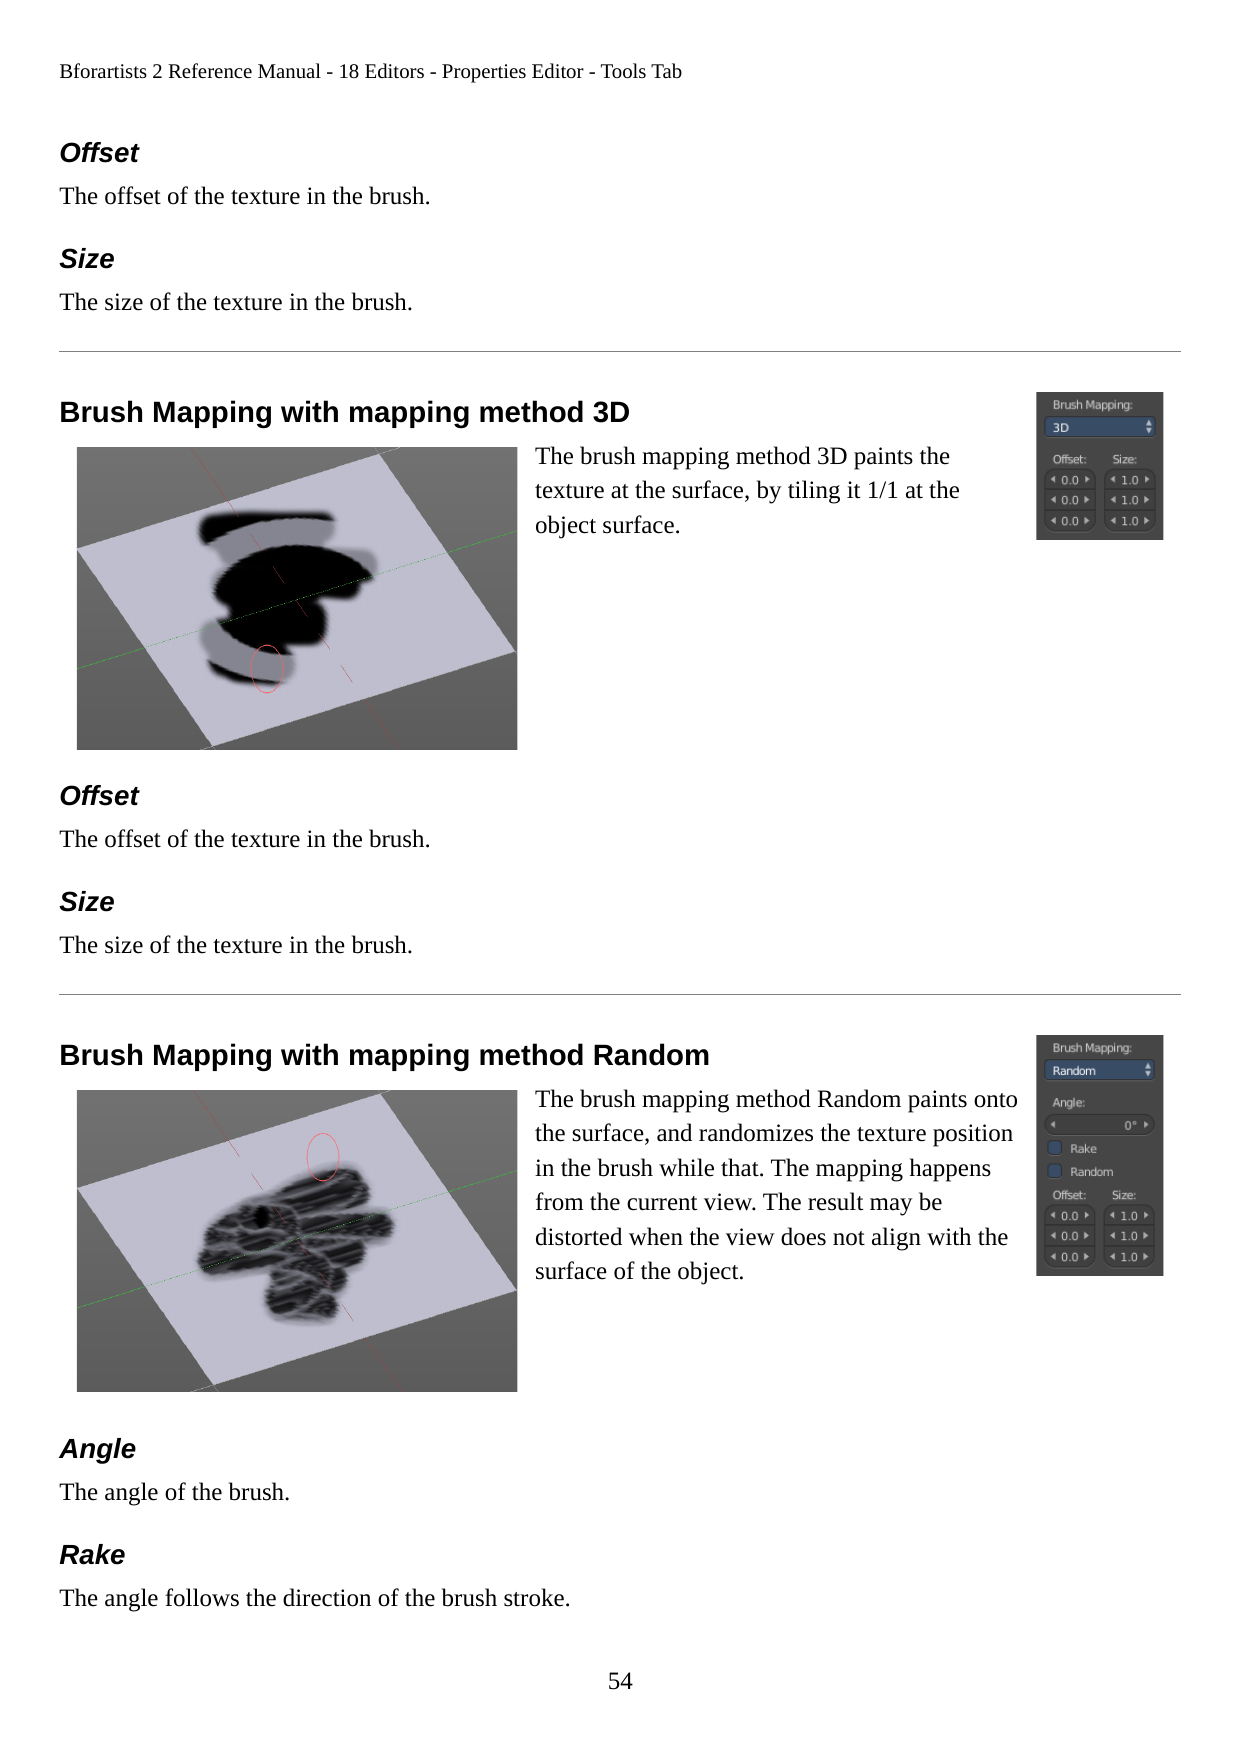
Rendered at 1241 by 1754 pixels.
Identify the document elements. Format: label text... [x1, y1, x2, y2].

text The brush mapping method Random paints onto the surface, and randomizes the texture position in the brush while that. The mapping happens from the current view. The result may be distorted when the view does not align with the surface of the object. [59, 1084, 1181, 1285]
text The offset of the texture in the brush. [59, 824, 1181, 853]
subtitle Brush Mapping with mapping method Random [59, 1038, 1036, 1071]
picture [76, 1090, 518, 1392]
picture [1036, 392, 1164, 540]
text The size of the texture in the brush. [59, 930, 1181, 959]
subtitle Offset [59, 137, 1181, 168]
subtitle Size [59, 886, 1181, 917]
picture [1036, 1035, 1164, 1276]
picture [76, 447, 518, 750]
subtitle Brush Mapping with mapping method 3D [59, 395, 1036, 428]
text The brush mapping method 3D paints the texture at the surface, by tiling it 1/1 at the object surface. [59, 441, 1036, 539]
subtitle Rake [59, 1538, 1181, 1570]
text The angle of the brush. [59, 1477, 1181, 1505]
subtitle Size [59, 243, 1181, 274]
subtitle Angle [59, 1432, 1181, 1464]
text The angle follows the direction of the brush stroke. [59, 1583, 1181, 1611]
text The offset of the texture in the brush. [59, 181, 1181, 210]
subtitle Offset [59, 779, 1181, 811]
text The size of the texture in the brush. [59, 287, 1181, 316]
